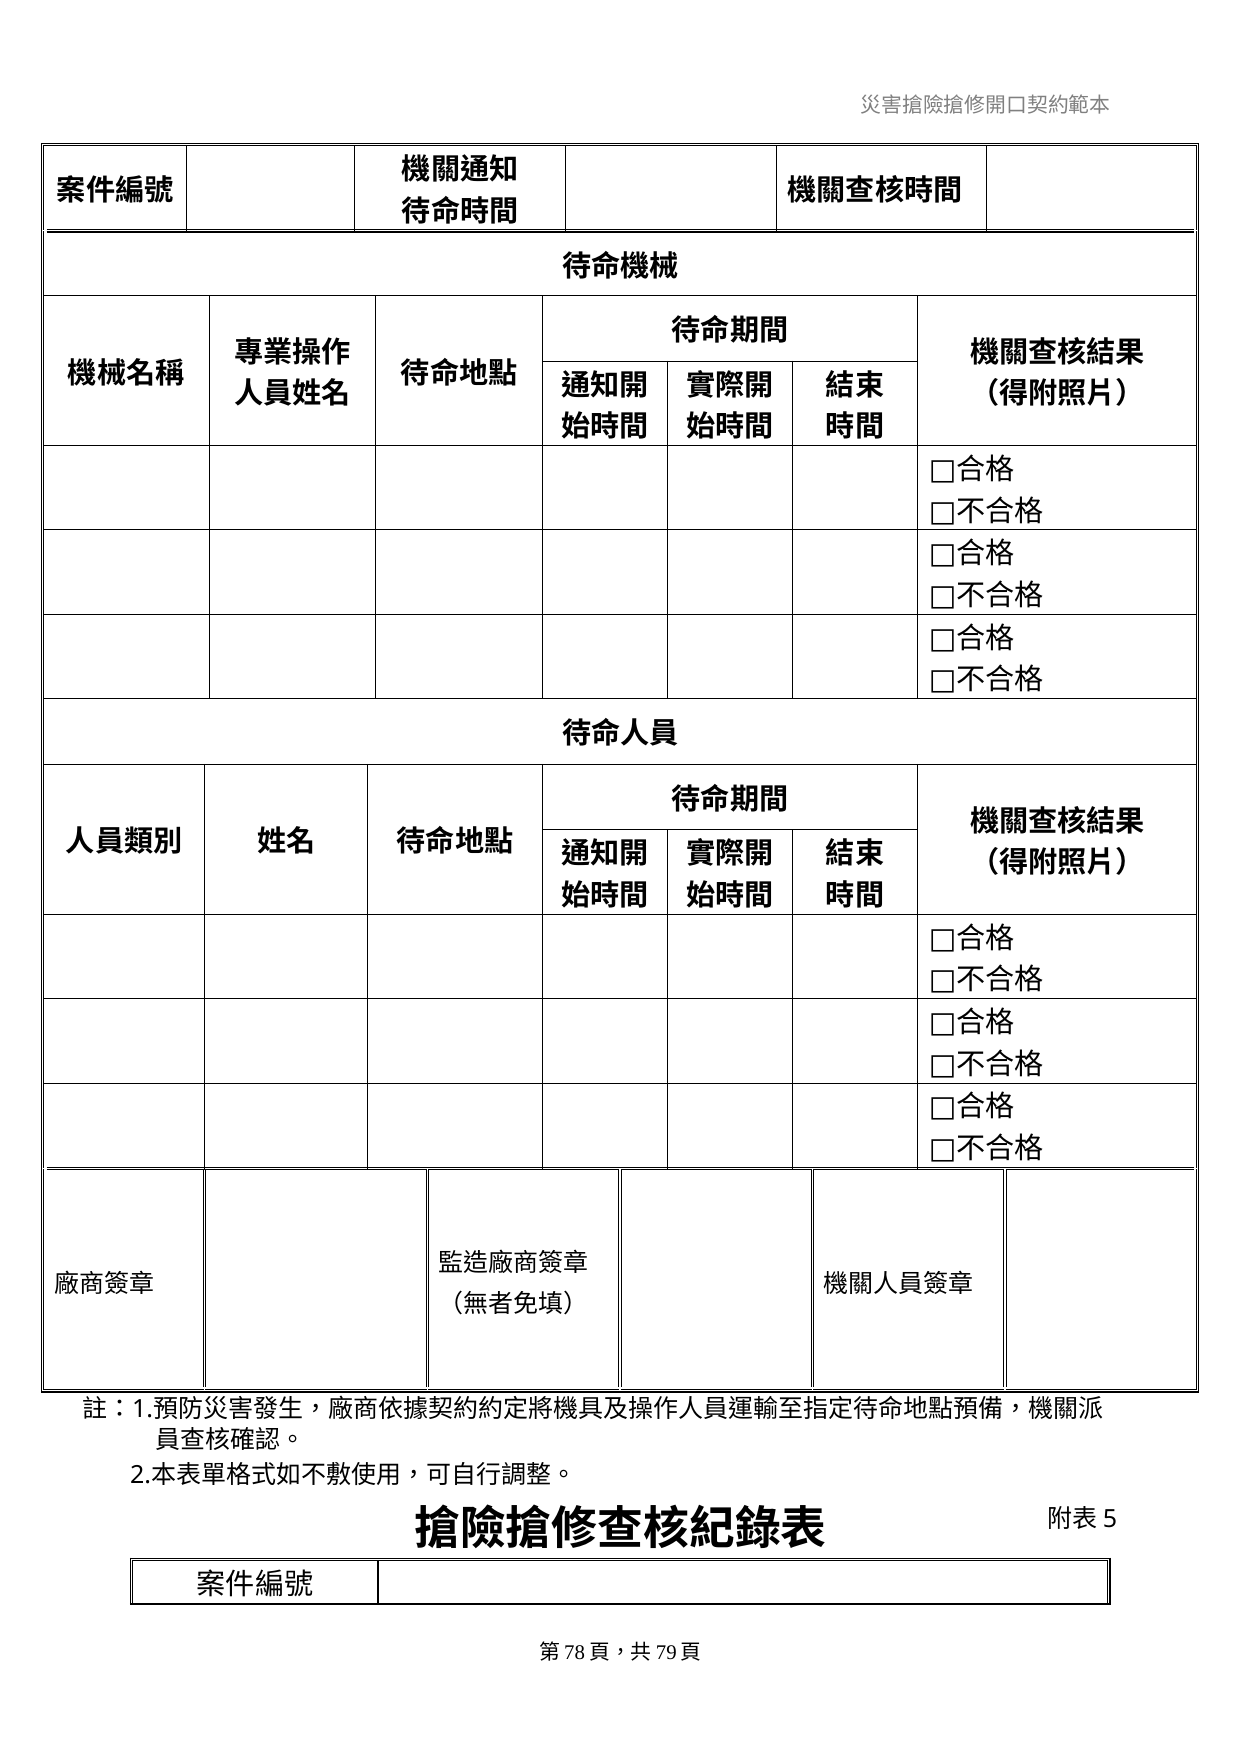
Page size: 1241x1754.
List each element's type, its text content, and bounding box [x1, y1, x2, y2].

table_cell 實際開始時間 [668, 362, 792, 445]
table_cell □合格 □不合格 [918, 1084, 1196, 1167]
table_cell [793, 530, 917, 614]
table_cell □合格 □不合格 [918, 530, 1196, 614]
table_cell 待命地點 [368, 765, 542, 914]
table_cell 機關查核結果 （得附照片） [918, 765, 1196, 914]
table_cell [543, 530, 667, 614]
table_cell [793, 915, 917, 998]
table_cell [668, 615, 792, 698]
text 附表5 [1048, 1499, 1130, 1535]
table_cell □合格 □不合格 [918, 999, 1196, 1082]
table_header [187, 146, 354, 229]
table_header [379, 1561, 1107, 1603]
table_cell [668, 446, 792, 529]
table_cell 姓名 [205, 765, 367, 914]
table_cell [205, 1170, 427, 1389]
table_cell [543, 1084, 667, 1167]
table_header 案件編號 [44, 146, 186, 229]
table_cell [793, 615, 917, 698]
table_cell [668, 1084, 792, 1167]
table_cell [376, 530, 542, 614]
table_cell □合格 □不合格 [918, 915, 1196, 998]
text 2.本表單格式如不敷使用，可自行調整。 [130, 1455, 1110, 1491]
table_cell 機關查核結果 （得附照片） [918, 296, 1196, 445]
table_cell [543, 446, 667, 529]
table_cell 實際開始時間 [668, 830, 792, 914]
table_cell [368, 999, 542, 1082]
table_cell [543, 615, 667, 698]
table_cell 結束 時間 [793, 830, 917, 914]
table_cell 待命機械 [43, 229, 1197, 295]
table_cell 監造廠商簽章（無者免填） [428, 1168, 620, 1389]
table_cell [668, 999, 792, 1082]
table_cell [793, 999, 917, 1082]
table_cell [44, 999, 204, 1082]
table_cell [44, 530, 209, 614]
table_cell [205, 915, 367, 998]
table_cell [620, 1170, 812, 1389]
text 搶險搶修查核紀錄表 [130, 1491, 1110, 1557]
table_cell 通知開始時間 [543, 362, 667, 445]
table_cell □合格 □不合格 [918, 615, 1196, 698]
table_cell [205, 999, 367, 1082]
table_cell [1005, 1167, 1196, 1389]
table_cell [44, 915, 204, 998]
table_cell 待命期間 [543, 765, 917, 829]
table_cell □合格 □不合格 [918, 446, 1196, 529]
table_cell [44, 446, 209, 529]
text 註：1.預防災害發生，廠商依據契約約定將機具及操作人員運輸至指定待命地點預備，機關派員查核確認。 [82, 1393, 1110, 1455]
table_header 機關通知 待命時間 [355, 146, 565, 229]
table_cell 機械名稱 [44, 296, 209, 445]
table_cell 廠商簽章 [44, 1167, 205, 1389]
table_cell [210, 530, 375, 614]
table_cell [543, 999, 667, 1082]
table_cell 專業操作人員姓名 [210, 296, 375, 445]
table_cell [668, 530, 792, 614]
table_cell [376, 615, 542, 698]
table_cell [210, 615, 375, 698]
table_cell 待命人員 [44, 699, 1196, 764]
table_cell [793, 1084, 917, 1167]
table_header 案件編號 [133, 1561, 377, 1603]
table_cell 機關人員簽章 [813, 1168, 1005, 1389]
table_header 機關查核時間 [777, 146, 986, 229]
table_cell [368, 1084, 542, 1167]
table_cell [44, 1084, 204, 1167]
table_cell [793, 446, 917, 529]
table_cell [210, 446, 375, 529]
table_header [987, 146, 1196, 229]
table_cell 人員類別 [44, 765, 204, 914]
table_cell [44, 615, 209, 698]
table_cell [543, 915, 667, 998]
table_cell 待命期間 [543, 296, 917, 361]
table_cell 通知開始時間 [543, 830, 667, 914]
table_cell [368, 915, 542, 998]
table_cell [205, 1084, 367, 1167]
table_cell 結束 時間 [793, 362, 917, 445]
table_cell 待命地點 [376, 296, 542, 445]
table_cell [668, 915, 792, 998]
table_cell [376, 446, 542, 529]
table_header [566, 146, 776, 229]
